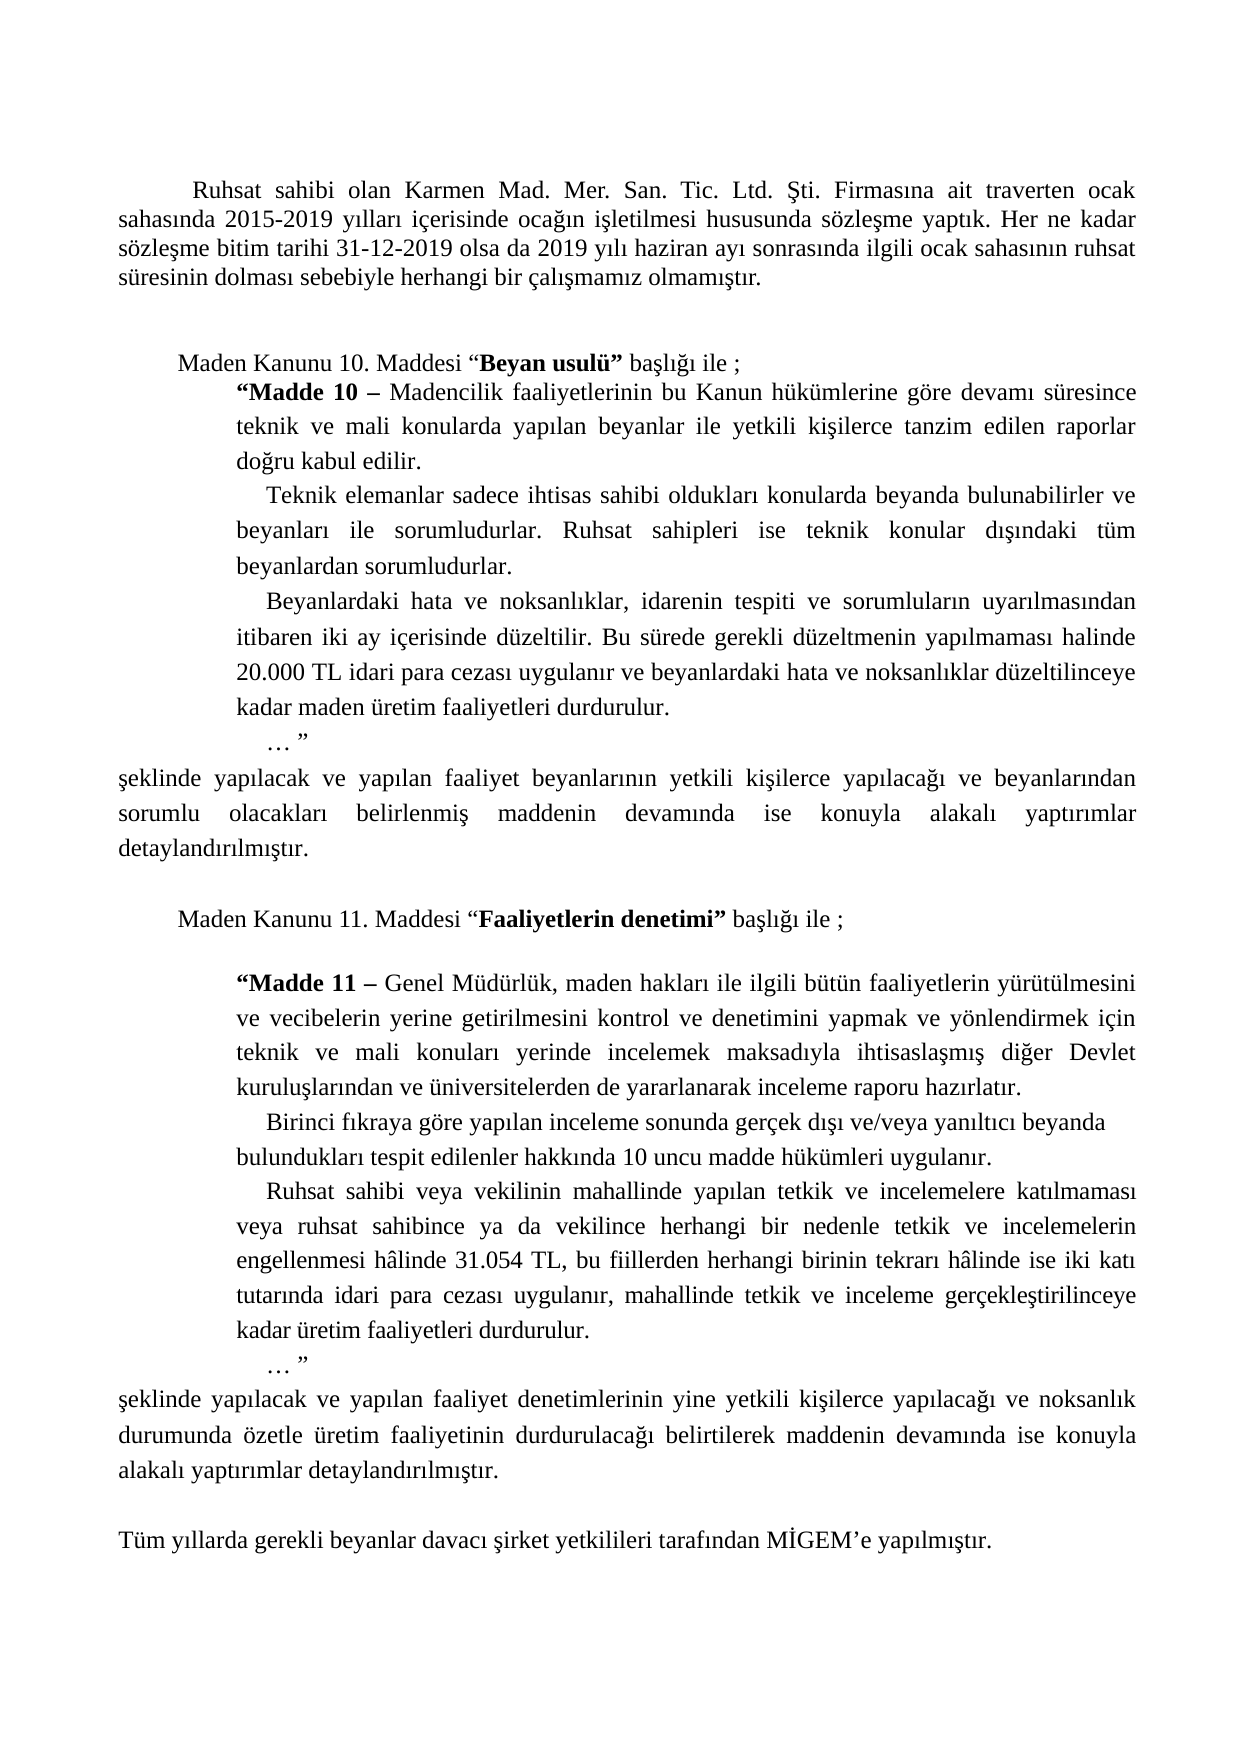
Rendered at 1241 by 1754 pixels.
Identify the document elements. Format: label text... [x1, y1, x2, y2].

text “Madde 10 – Madencilik faaliyetlerinin bu Kanun hükümlerine göre devamı süresince teknik ve mali konularda yapılan beyanlar ile yetkili kişilerce tanzim edilen raporlar doğru kabul edilir. [236, 377, 1137, 474]
text Ruhsat sahibi olan Karmen Mad. Mer. San. Tic. Ltd. Şti. Firmasına ait traverten ocak sahasında 2015-2019 yılları içerisinde ocağın işletilmesi hususunda sözleşme yaptık. Her ne kadar sözleşme bitim tarihi 31-12-2019 olsa da 2019 yılı haziran ayı sonrasında ilgili ocak sahasının ruhsat süresinin dolması sebebiyle herhangi bir çalışmamız olmamıştır. [118, 176, 1137, 291]
text Maden Kanunu 11. Maddesi “Faaliyetlerin denetimi” başlığı ile ; [118, 904, 1137, 933]
text Beyanlardaki hata ve noksanlıklar, idarenin tespiti ve sorumluların uyarılmasından itibaren iki ay içerisinde düzeltilir. Bu sürede gerekli düzeltmenin yapılmaması halinde 20.000 TL idari para cezası uygulanır ve beyanlardaki hata ve noksanlıklar düzeltilinceye kadar maden üretim faaliyetleri durdurulur. [236, 586, 1137, 721]
text Teknik elemanlar sadece ihtisas sahibi oldukları konularda beyanda bulunabilirler ve beyanları ile sorumludurlar. Ruhsat sahipleri ise teknik konular dışındaki tüm beyanlardan sorumludurlar. [236, 480, 1137, 580]
text şeklinde yapılacak ve yapılan faaliyet denetimlerinin yine yetkili kişilerce yapılacağı ve noksanlık durumunda özetle üretim faaliyetinin durdurulacağı belirtilerek maddenin devamında ise konuyla alakalı yaptırımlar detaylandırılmıştır. [118, 1384, 1137, 1484]
text Ruhsat sahibi veya vekilinin mahallinde yapılan tetkik ve incelemelere katılmaması veya ruhsat sahibince ya da vekilince herhangi bir nedenle tetkik ve incelemelerin engellenmesi hâlinde 31.054 TL, bu fiillerden herhangi birinin tekrarı hâlinde ise iki katı tutarında idari para cezası uygulanır, mahallinde tetkik ve inceleme gerçekleştirilinceye kadar üretim faaliyetleri durdurulur. [236, 1176, 1137, 1344]
text şeklinde yapılacak ve yapılan faaliyet beyanlarının yetkili kişilerce yapılacağı ve beyanlarından sorumlu olacakları belirlenmiş maddenin devamında ise konuyla alakalı yaptırımlar detaylandırılmıştır. [118, 763, 1137, 862]
text Tüm yıllarda gerekli beyanlar davacı şirket yetkilileri tarafından MİGEM’e yapılmıştır. [118, 1525, 1137, 1554]
text “Madde 11 – Genel Müdürlük, maden hakları ile ilgili bütün faaliyetlerin yürütülmesini ve vecibelerin yerine getirilmesini kontrol ve denetimini yapmak ve yönlendirmek için teknik ve mali konuları yerinde incelemek maksadıyla ihtisaslaşmış diğer Devlet kuruluşlarından ve üniversitelerden de yararlanarak inceleme raporu hazırlatır. [236, 968, 1137, 1101]
text … ” [236, 1350, 1137, 1378]
text … ” [192, 727, 1137, 756]
text Maden Kanunu 10. Maddesi “Beyan usulü” başlığı ile ; [118, 348, 1137, 377]
text Birinci fıkraya göre yapılan inceleme sonunda gerçek dışı ve/veya yanıltıcı beyanda bulundukları tespit edilenler hakkında 10 uncu madde hükümleri uygulanır. [236, 1107, 1137, 1170]
